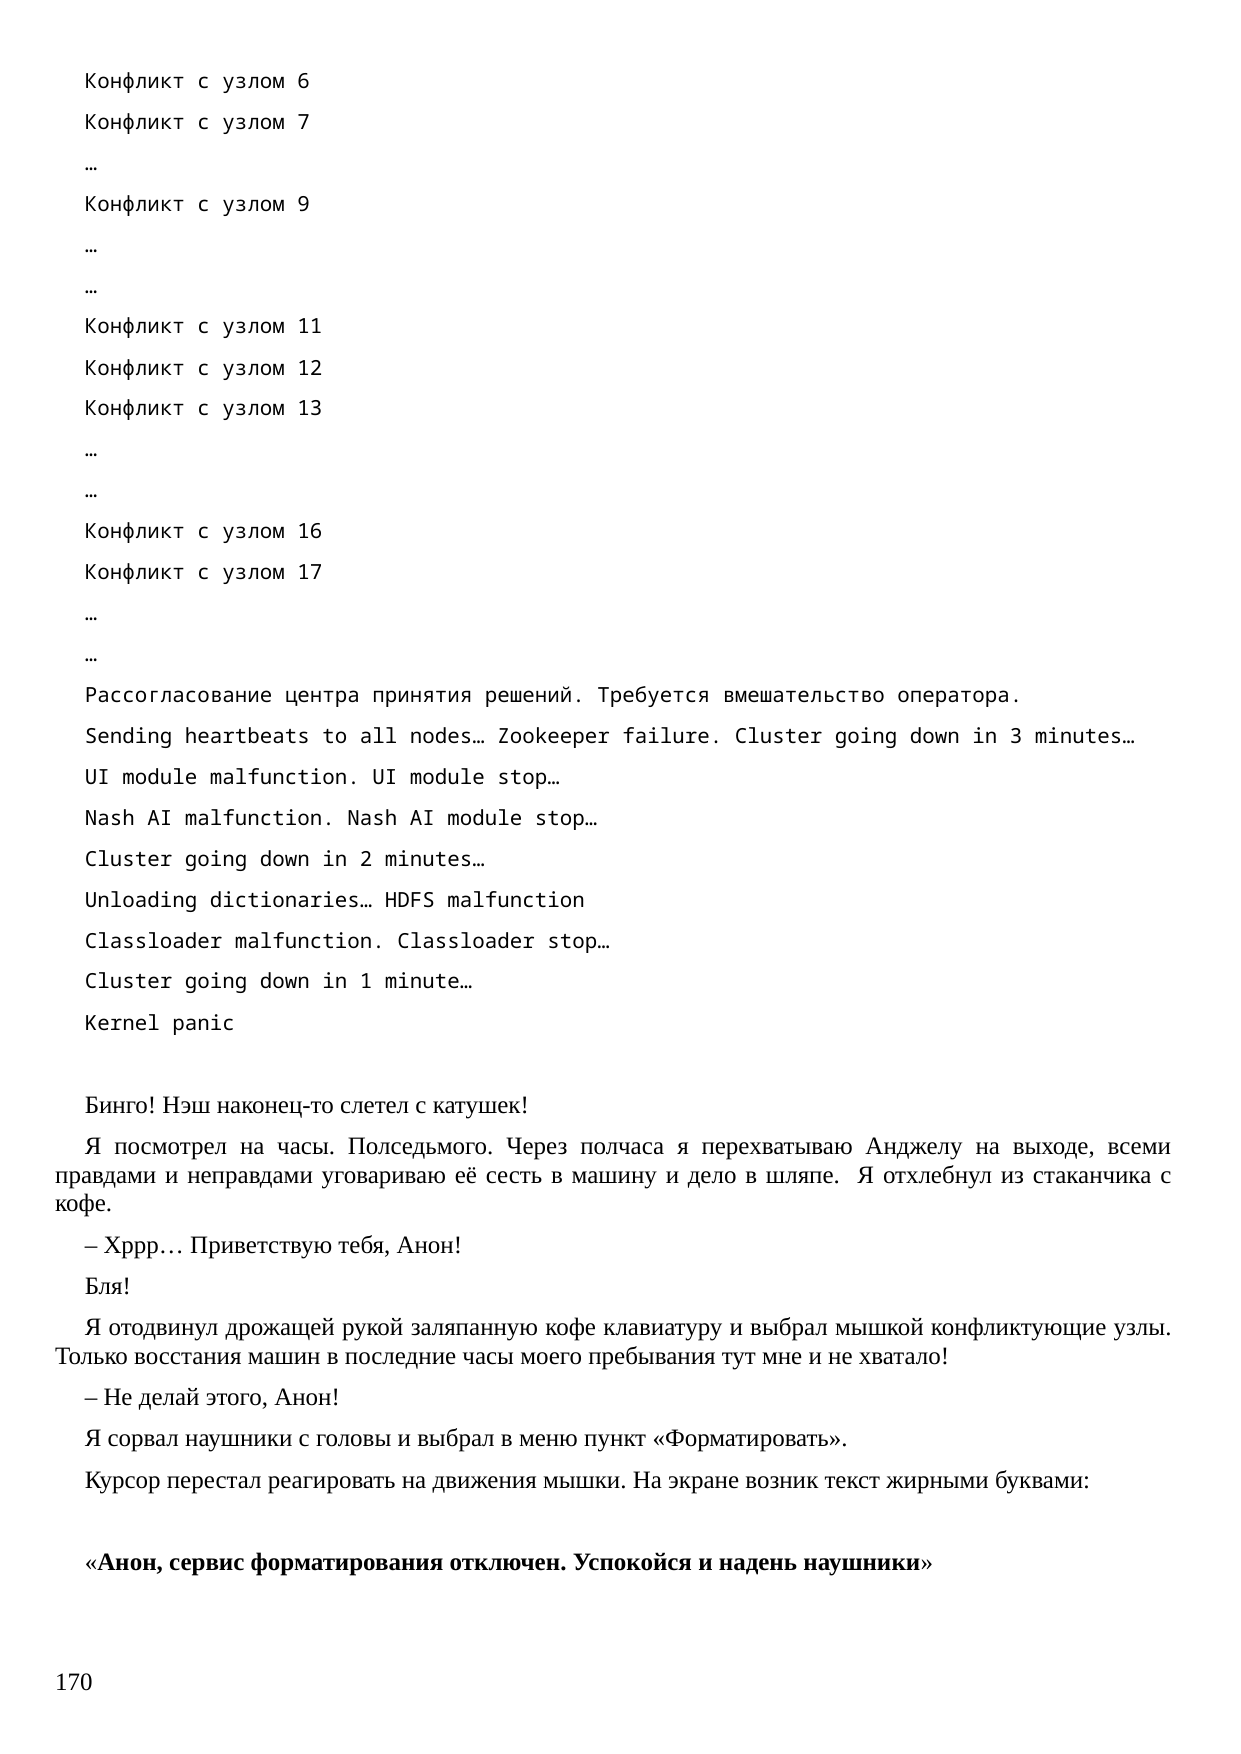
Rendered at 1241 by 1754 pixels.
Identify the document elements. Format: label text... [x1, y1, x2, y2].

text Конфликт с узлом 16 [55, 516, 1173, 545]
text Я отодвинул дрожащей рукой заляпанную кофе клавиатуру и выбрал мышкой конфликтующие узлы. Только восстания машин в последние часы моего пребывания тут мне и не хватало! [55, 1312, 1173, 1370]
text Cluster going down in 2 minutes… [55, 844, 1173, 872]
text – Не делай этого, Анон! [55, 1382, 1173, 1411]
text … [55, 434, 1173, 463]
text Kernel panic [55, 1008, 1173, 1036]
text Конфликт с узлом 12 [55, 353, 1173, 381]
text Я посмотрел на часы. Полседьмого. Через полчаса я перехватываю Анджелу на выходе, всеми правдами и неправдами уговариваю её сесть в машину и дело в шляпе. Я отхлебнул из стаканчика с кофе. [55, 1131, 1173, 1217]
text … [55, 639, 1173, 668]
text … [55, 475, 1173, 504]
text Бля! [55, 1271, 1173, 1300]
text – Хррр… Приветствую тебя, Анон! [55, 1230, 1173, 1258]
text … [55, 230, 1173, 258]
text Cluster going down in 1 minute… [55, 967, 1173, 995]
text … [55, 271, 1173, 299]
text … [55, 148, 1173, 176]
text … [55, 598, 1173, 627]
text Конфликт с узлом 11 [55, 312, 1173, 340]
text Я сорвал наушники с головы и выбрал в меню пункт «Форматировать». [55, 1423, 1173, 1452]
text Конфликт с узлом 7 [55, 107, 1173, 135]
text Sending heartbeats to all nodes… Zookeeper failure. Cluster going down in 3 minutes… [55, 721, 1173, 749]
text Nash AI malfunction. Nash AI module stop… [55, 803, 1173, 831]
text Рассогласование центра принятия решений. Требуется вмешательство оператора. [55, 680, 1173, 708]
text UI module malfunction. UI module stop… [55, 762, 1173, 790]
text Бинго! Нэш наконец-то слетел с катушек! [55, 1090, 1173, 1118]
text Курсор перестал реагировать на движения мышки. На экране возник текст жирными буквами: [55, 1465, 1173, 1493]
text Конфликт с узлом 6 [55, 66, 1173, 94]
text Конфликт с узлом 13 [55, 393, 1173, 422]
text Конфликт с узлом 9 [55, 189, 1173, 217]
text Classloader malfunction. Classloader stop… [55, 926, 1173, 954]
text Unloading dictionaries… HDFS malfunction [55, 885, 1173, 913]
text «Анон, сервис форматирования отключен. Успокойся и надень наушники» [55, 1547, 1173, 1576]
text Конфликт с узлом 17 [55, 557, 1173, 586]
